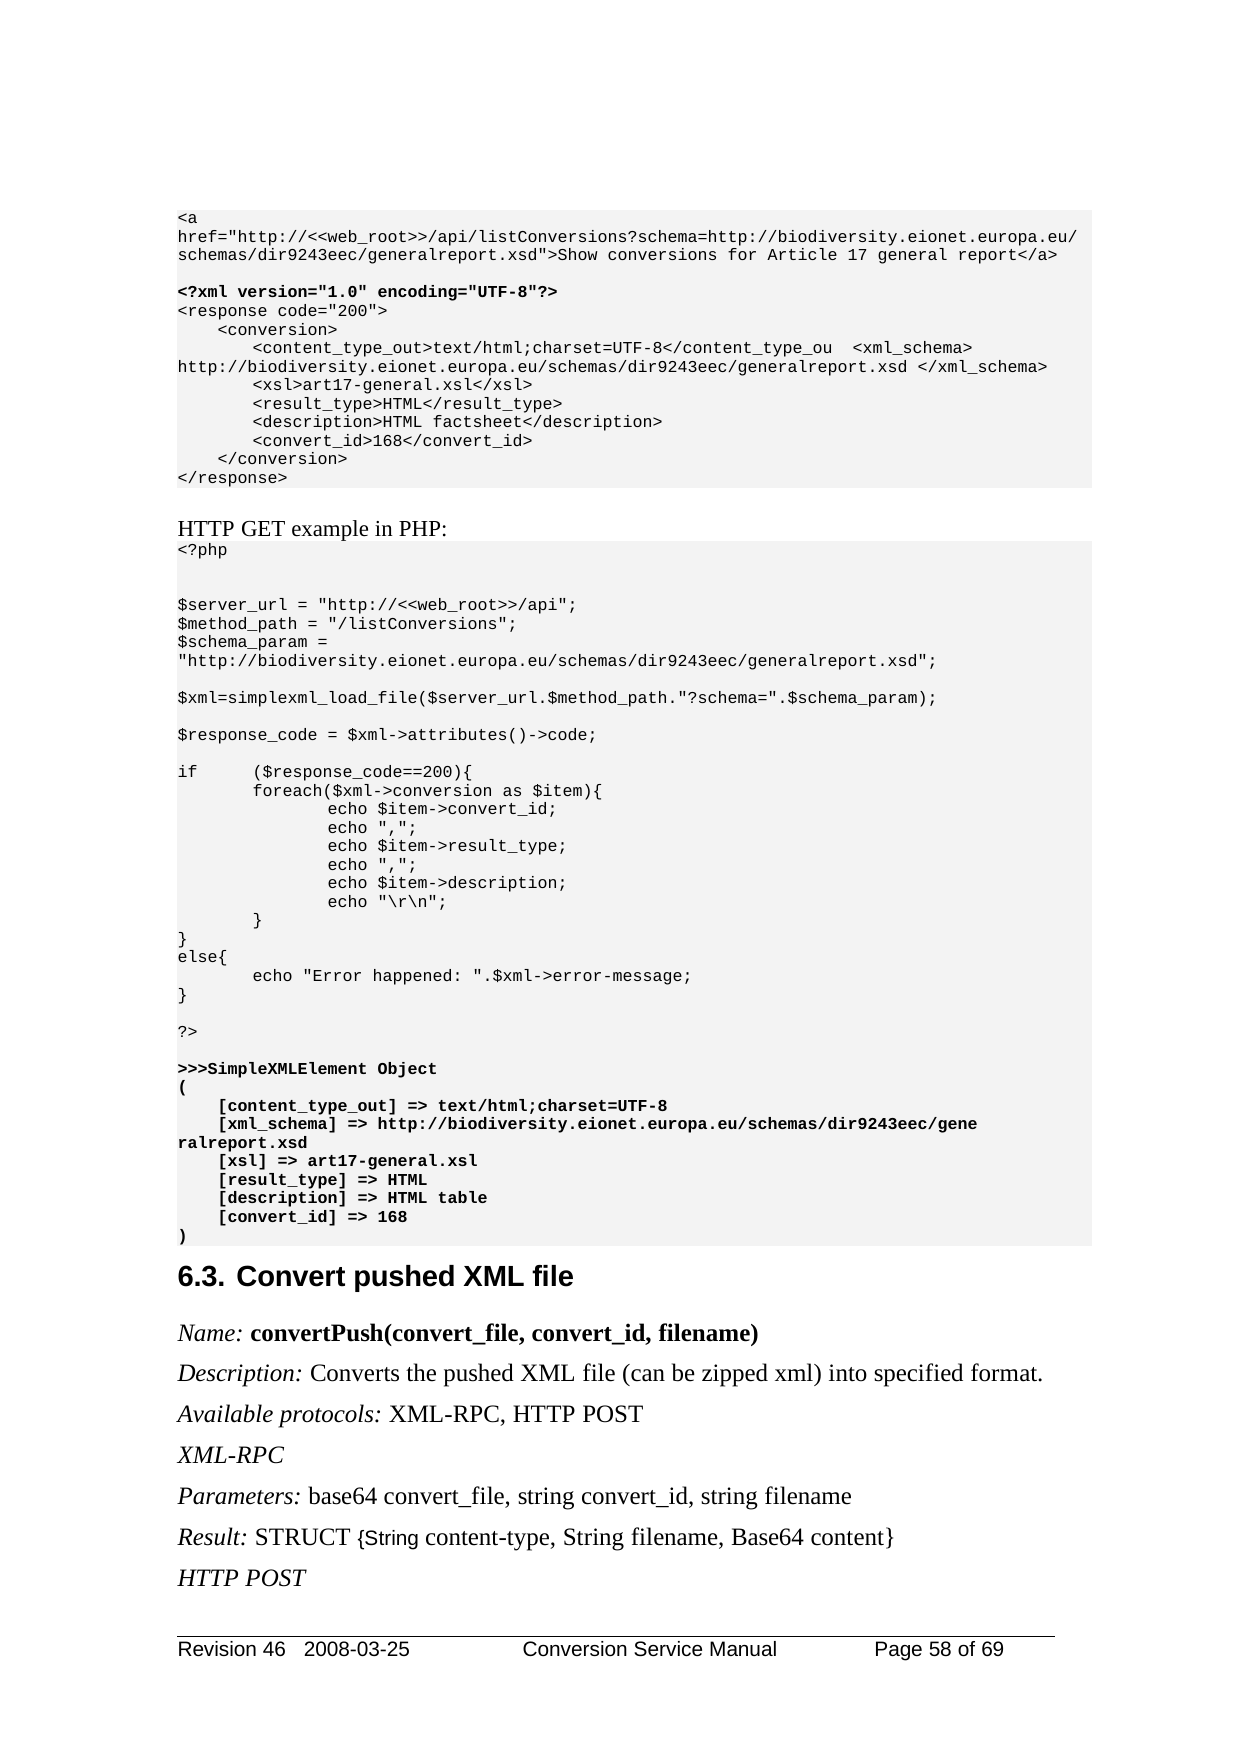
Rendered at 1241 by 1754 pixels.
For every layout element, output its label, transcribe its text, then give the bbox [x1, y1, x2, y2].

text else{ [177, 949, 1092, 968]
text echo $item->convert_id; [177, 801, 1092, 819]
text Name: convertPush(convert_file, convert_id, filename) [177, 1317, 1092, 1346]
text HTTP POST [177, 1562, 1092, 1591]
text ralreport.xsd [177, 1135, 1092, 1153]
list <xsl>art17-general.xsl</xsl> [177, 377, 1092, 396]
text foreach($xml->conversion as $item){ [177, 782, 1092, 801]
text if ($response_code==200){ [177, 764, 1092, 782]
text $xml=simplexml_load_file($server_url.$method_path."?schema=".$schema_param); [177, 690, 1092, 708]
list <a href="http://<<web_root>>/api/listConversions?schema=http://biodiversity.eionet.europa.eu/schemas/dir9243eec/generalreport.xsd">Show conversions for Article 17 general report</a> [177, 210, 1092, 266]
text echo ","; [177, 819, 1092, 838]
text $server_url = "http://<<web_root>>/api"; [177, 597, 1092, 616]
text Result: STRUCT {String content-type, String filename, Base64 content} [177, 1522, 1092, 1551]
text [description] => HTML table [177, 1190, 1092, 1209]
text [convert_id] => 168 [177, 1209, 1092, 1227]
text } [177, 912, 1092, 931]
list </response> [177, 470, 1092, 488]
text Description: Converts the pushed XML file (can be zipped xml) into specified format. [177, 1358, 1092, 1387]
text XML-RPC [177, 1440, 1092, 1469]
text } [177, 986, 1092, 1005]
text echo "Error happened: ".$xml->error-message; [177, 968, 1092, 986]
text ?> [177, 1023, 1092, 1042]
text } [177, 931, 1092, 949]
text [result_type] => HTML [177, 1172, 1092, 1190]
text $schema_param = "http://biodiversity.eionet.europa.eu/schemas/dir9243eec/generalreport.xsd"; [177, 634, 1092, 671]
list <convert_id>168</convert_id> [177, 433, 1092, 451]
list <description>HTML factsheet</description> [177, 414, 1092, 433]
text ( [177, 1079, 1092, 1098]
text $response_code = $xml->attributes()->code; [177, 727, 1092, 745]
text echo $item->description; [177, 875, 1092, 894]
list <result_type>HTML</result_type> [177, 396, 1092, 414]
text ) [177, 1227, 1092, 1246]
text >>>SimpleXMLElement Object [177, 1061, 1092, 1079]
text $method_path = "/listConversions"; [177, 616, 1092, 634]
list <content_type_out>text/html;charset=UTF-8</content_type_ou <xml_schema> http://biodiversity.eionet.europa.eu/schemas/dir9243eec/generalreport.xsd </xml_schema> [177, 340, 1092, 377]
list <?php [177, 541, 1092, 560]
text [xsl] => art17-general.xsl [177, 1153, 1092, 1172]
text echo "\r\n"; [177, 894, 1092, 912]
text <?xml version="1.0" encoding="UTF-8"?> [177, 284, 1092, 303]
text [xml_schema] => http://biodiversity.eionet.europa.eu/schemas/dir9243eec/gene [177, 1116, 1092, 1135]
subtitle Convert pushed XML file [177, 1259, 1092, 1293]
text Parameters: base64 convert_file, string convert_id, string filename [177, 1481, 1092, 1510]
list </conversion> [177, 451, 1092, 470]
list <conversion> [177, 321, 1092, 340]
list <response code="200"> [177, 303, 1092, 321]
text [content_type_out] => text/html;charset=UTF-8 [177, 1098, 1092, 1116]
text HTTP GET example in PHP: [177, 515, 1092, 541]
text echo ","; [177, 857, 1092, 875]
text echo $item->result_type; [177, 838, 1092, 857]
text Available protocols: XML-RPC, HTTP POST [177, 1399, 1092, 1428]
